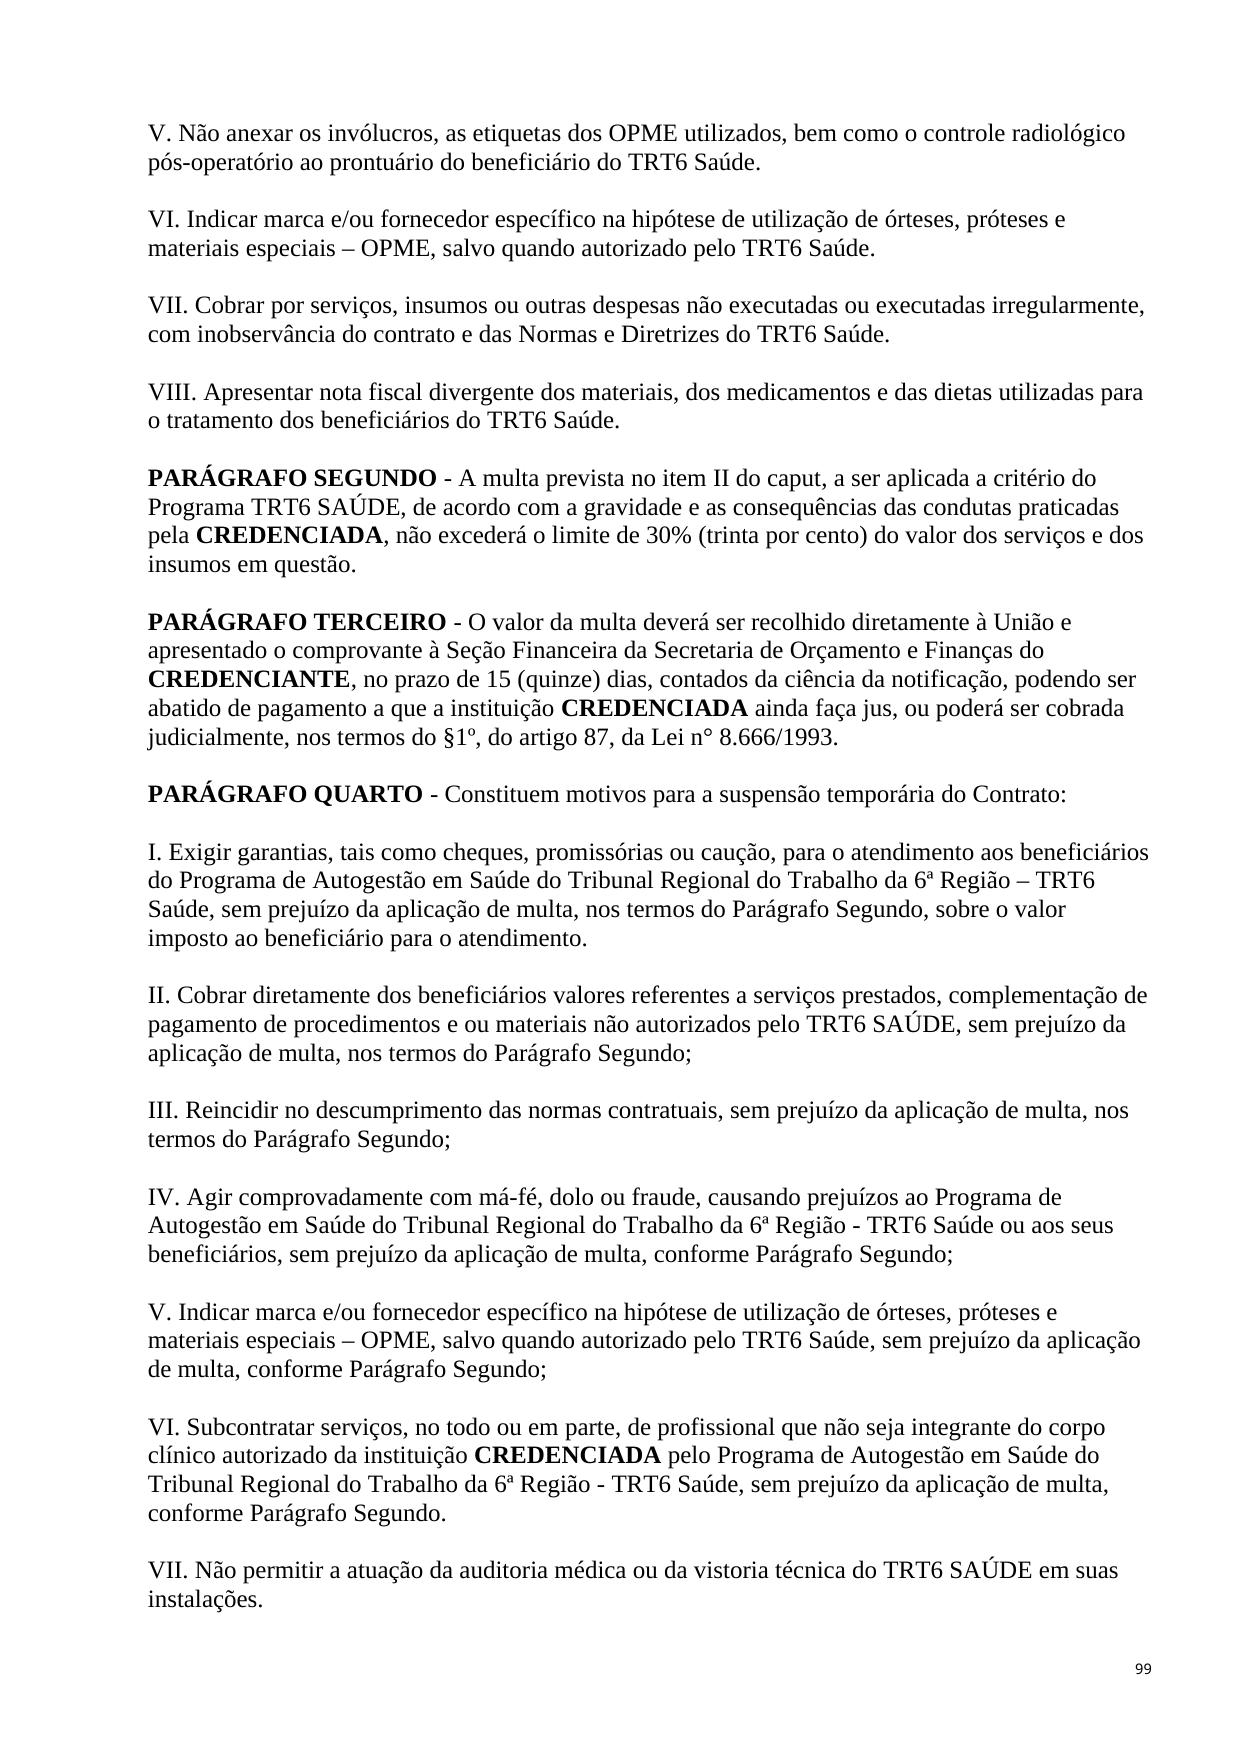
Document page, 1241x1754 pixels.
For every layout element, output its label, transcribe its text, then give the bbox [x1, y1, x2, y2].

text III. Reincidir no descumprimento das normas contratuais, sem prejuízo da aplicação de multa, nos termos do Parágrafo Segundo; [148, 1096, 1152, 1153]
text VII. Cobrar por serviços, insumos ou outras despesas não executadas ou executadas irregularmente, com inobservância do contrato e das Normas e Diretrizes do TRT6 Saúde. [148, 291, 1152, 348]
text VI. Indicar marca e/ou fornecedor específico na hipótese de utilização de órteses, próteses e materiais especiais – OPME, salvo quando autorizado pelo TRT6 Saúde. [148, 204, 1152, 262]
text VII. Não permitir a atuação da auditoria médica ou da vistoria técnica do TRT6 SAÚDE em suas instalações. [148, 1556, 1152, 1613]
text V. Indicar marca e/ou fornecedor específico na hipótese de utilização de órteses, próteses e materiais especiais – OPME, salvo quando autorizado pelo TRT6 Saúde, sem prejuízo da aplicação de multa, conforme Parágrafo Segundo; [148, 1297, 1152, 1383]
text IV. Agir comprovadamente com má-fé, dolo ou fraude, causando prejuízos ao Programa de Autogestão em Saúde do Tribunal Regional do Trabalho da 6ª Região - TRT6 Saúde ou aos seus beneficiários, sem prejuízo da aplicação de multa, conforme Parágrafo Segundo; [148, 1182, 1152, 1268]
text I. Exigir garantias, tais como cheques, promissórias ou caução, para o atendimento aos beneficiários do Programa de Autogestão em Saúde do Tribunal Regional do Trabalho da 6ª Região – TRT6 Saúde, sem prejuízo da aplicação de multa, nos termos do Parágrafo Segundo, sobre o valor imposto ao beneficiário para o atendimento. [148, 837, 1152, 952]
text II. Cobrar diretamente dos beneficiários valores referentes a serviços prestados, complementação de pagamento de procedimentos e ou materiais não autorizados pelo TRT6 SAÚDE, sem prejuízo da aplicação de multa, nos termos do Parágrafo Segundo; [148, 981, 1152, 1067]
text V. Não anexar os invólucros, as etiquetas dos OPME utilizados, bem como o controle radiológico pós-operatório ao prontuário do beneficiário do TRT6 Saúde. [148, 118, 1152, 176]
text PARÁGRAFO QUARTO - Constituem motivos para a suspensão temporária do Contrato: [148, 779, 1152, 808]
text VIII. Apresentar nota fiscal divergente dos materiais, dos medicamentos e das dietas utilizadas para o tratamento dos beneficiários do TRT6 Saúde. [148, 377, 1152, 434]
text PARÁGRAFO SEGUNDO - A multa prevista no item II do caput, a ser aplicada a critério do Programa TRT6 SAÚDE, de acordo com a gravidade e as consequências das condutas praticadas pela CREDENCIADA, não excederá o limite de 30% (trinta por cento) do valor dos serviços e dos insumos em questão. [148, 463, 1152, 578]
text PARÁGRAFO TERCEIRO - O valor da multa deverá ser recolhido diretamente à União e apresentado o comprovante à Seção Financeira da Secretaria de Orçamento e Finanças do CREDENCIANTE, no prazo de 15 (quinze) dias, contados da ciência da notificação, podendo ser abatido de pagamento a que a instituição CREDENCIADA ainda faça jus, ou poderá ser cobrada judicialmente, nos termos do §1º, do artigo 87, da Lei n° 8.666/1993. [148, 607, 1152, 751]
text VI. Subcontratar serviços, no todo ou em parte, de profissional que não seja integrante do corpo clínico autorizado da instituição CREDENCIADA pelo Programa de Autogestão em Saúde do Tribunal Regional do Trabalho da 6ª Região - TRT6 Saúde, sem prejuízo da aplicação de multa, conforme Parágrafo Segundo. [148, 1412, 1152, 1527]
